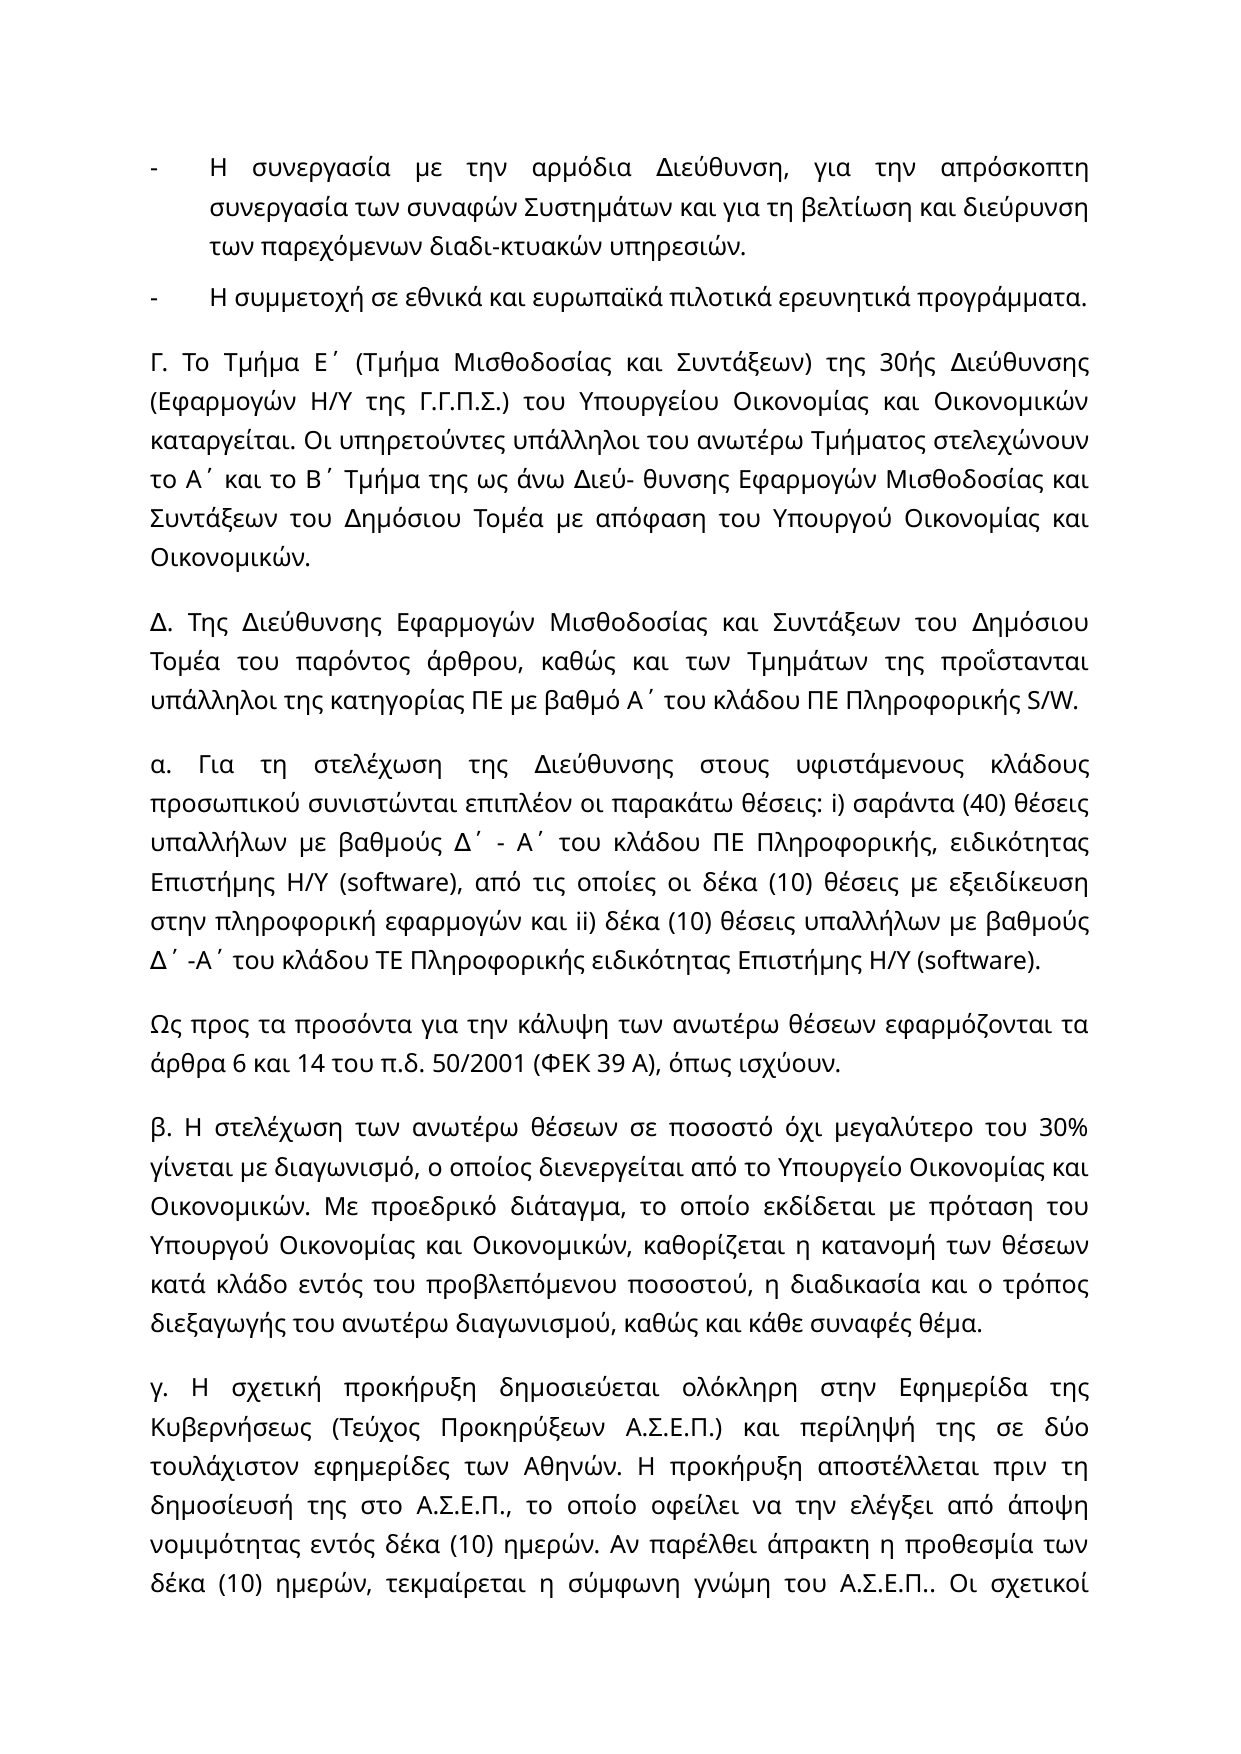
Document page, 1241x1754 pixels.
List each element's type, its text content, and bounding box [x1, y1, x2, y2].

text Ως προς τα προσόντα για την κάλυψη των ανωτέρω θέσεων εφαρµόζονται τα άρθρα 6 και 14 του π.δ. 50/2001 (ΦΕΚ 39 Α), όπως ισχύουν. [150, 1007, 1090, 1080]
list - Η συνεργασία µε την αρµόδια ∆ιεύθυνση, για την απρόσκοπτη συνεργασία των συναφών Συστηµάτων και για τη βελτίωση και διεύρυνση των παρεχόµενων διαδι-κτυακών υπηρεσιών. [150, 150, 1090, 262]
text ∆. Της ∆ιεύθυνσης Εφαρµογών Μισθοδοσίας και Συντάξεων του ∆ηµόσιου Τοµέα του παρόντος άρθρου, καθώς και των Τµηµάτων της προΐστανται υπάλληλοι της κατηγορίας ΠΕ µε βαθµό Α΄ του κλάδου ΠΕ Πληροφορικής S/W. [150, 604, 1090, 717]
text γ. Η σχετική προκήρυξη δηµοσιεύεται ολόκληρη στην Εφηµερίδα της Κυβερνήσεως (Τεύχος Προκηρύξεων Α.Σ.Ε.Π.) και περίληψή της σε δύο τουλάχιστον εφηµερίδες των Αθηνών. Η προκήρυξη αποστέλλεται πριν τη δηµοσίευσή της στο Α.Σ.Ε.Π., το οποίο οφείλει να την ελέγξει από άποψη νοµιµότητας εντός δέκα (10) ηµερών. Αν παρέλθει άπρακτη η προθεσµία των δέκα (10) ηµερών, τεκµαίρεται η σύµφωνη γνώµη του Α.Σ.Ε.Π.. Οι σχετικοί [150, 1370, 1090, 1600]
list - Η συµµετοχή σε εθνικά και ευρωπαϊκά πιλοτικά ερευνητικά προγράµµατα. [150, 280, 1090, 314]
text β. Η στελέχωση των ανωτέρω θέσεων σε ποσοστό όχι µεγαλύτερο του 30% γίνεται µε διαγωνισµό, ο οποίος διενεργείται από το Υπουργείο Οικονοµίας και Οικονοµικών. Με προεδρικό διάταγµα, το οποίο εκδίδεται µε πρόταση του Υπουργού Οικονοµίας και Οικονοµικών, καθορίζεται η κατανοµή των θέσεων κατά κλάδο εντός του προβλεπόµενου ποσοστού, η διαδικασία και ο τρόπος διεξαγωγής του ανωτέρω διαγωνισµού, καθώς και κάθε συναφές θέµα. [150, 1110, 1090, 1340]
text α. Για τη στελέχωση της ∆ιεύθυνσης στους υφιστάµενους κλάδους προσωπικού συνιστώνται επιπλέον οι παρακάτω θέσεις: i) σαράντα (40) θέσεις υπαλλήλων µε βαθµούς ∆΄ - Α΄ του κλάδου ΠΕ Πληροφορικής, ειδικότητας Επιστήµης Η/Υ (software), από τις οποίες οι δέκα (10) θέσεις µε εξειδίκευση στην πληροφορική εφαρµογών και ii) δέκα (10) θέσεις υπαλλήλων µε βαθµούς ∆΄ -Α΄ του κλάδου ΤΕ Πληροφορικής ειδικότητας Επιστήµης Η/Υ (software). [150, 747, 1090, 977]
text Γ. Το Τµήµα Ε΄ (Τµήµα Μισθοδοσίας και Συντάξεων) της 30ής ∆ιεύθυνσης (Εφαρµογών Η/Υ της Γ.Γ.Π.Σ.) του Υπουργείου Οικονοµίας και Οικονοµικών καταργείται. Οι υπηρετούντες υπάλληλοι του ανωτέρω Τµήµατος στελεχώνουν το Α΄ και το Β΄ Τµήµα της ως άνω ∆ιεύ- θυνσης Εφαρµογών Μισθοδοσίας και Συντάξεων του ∆ηµόσιου Τοµέα µε απόφαση του Υπουργού Οικονοµίας και Οικονοµικών. [150, 344, 1090, 574]
